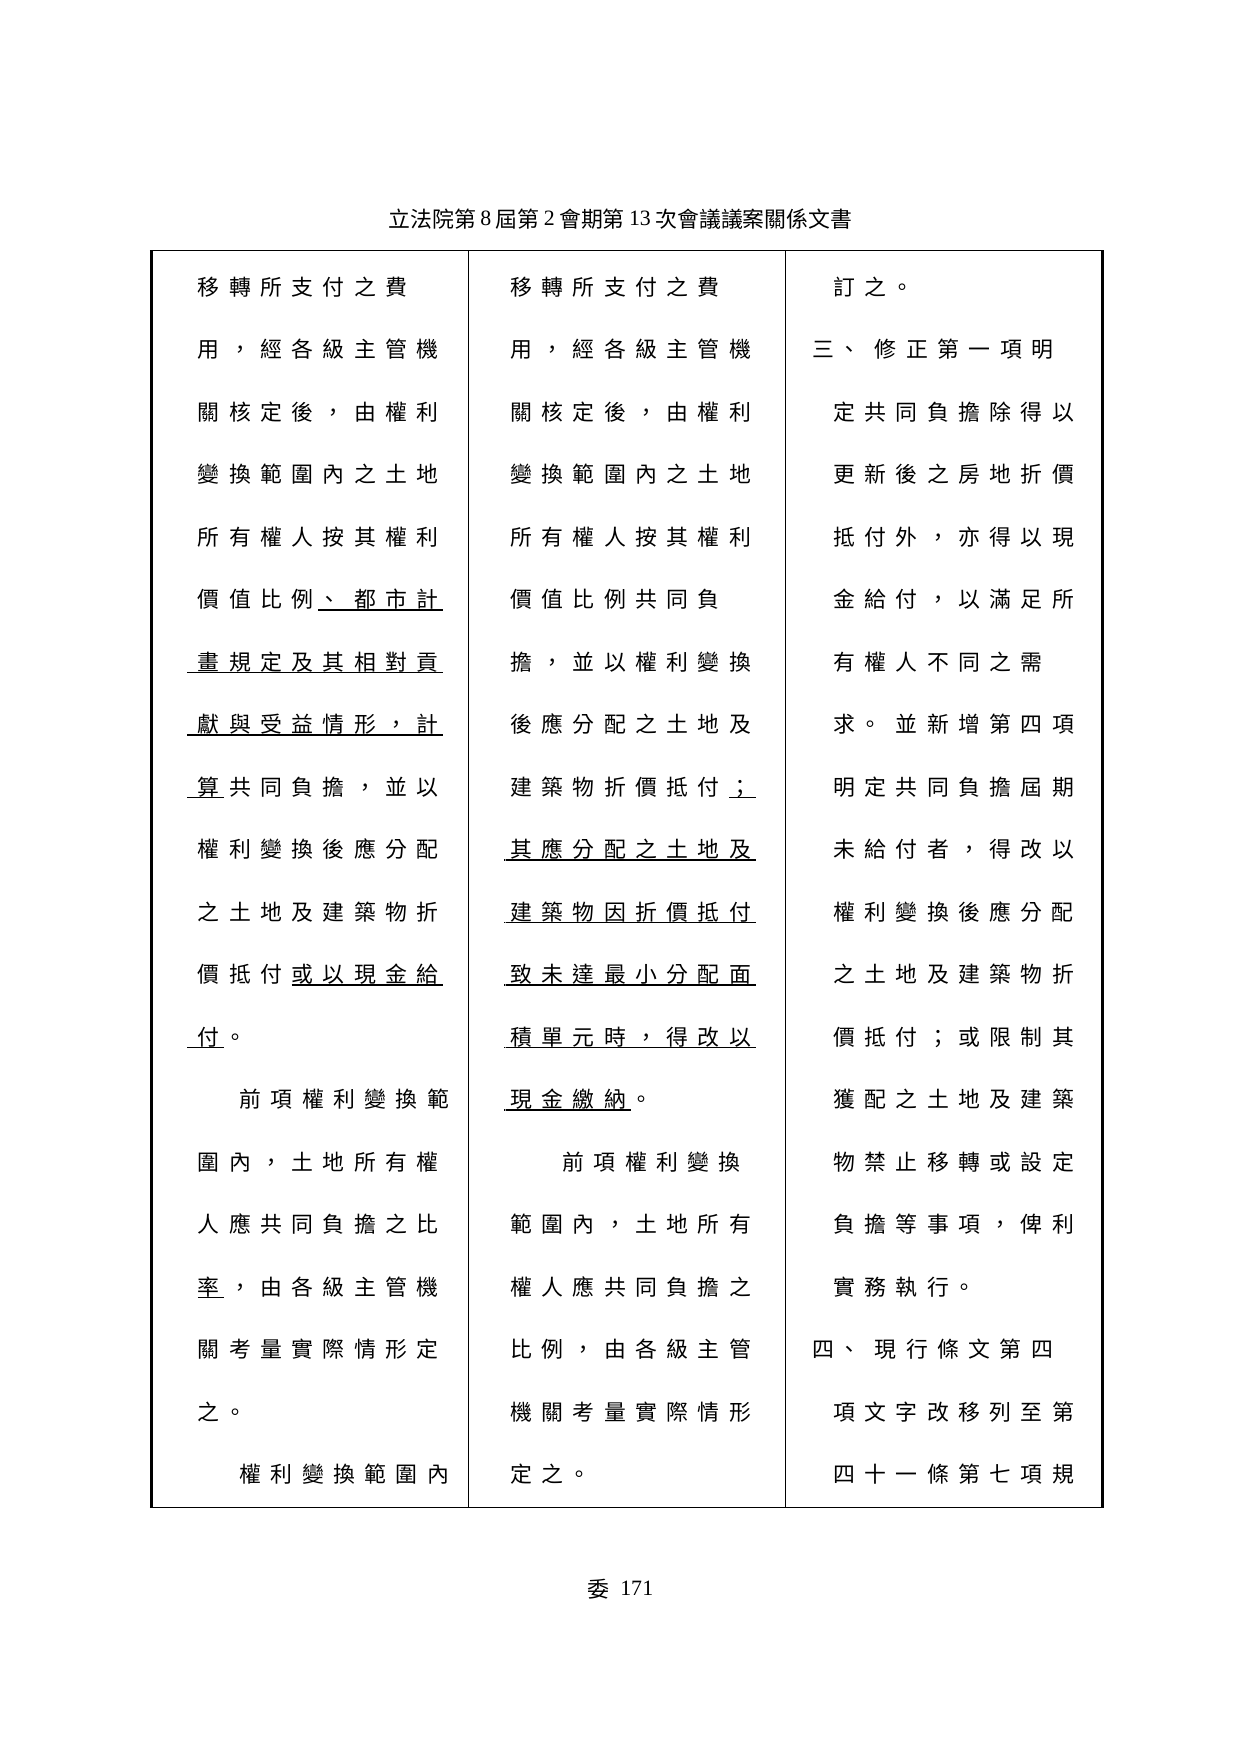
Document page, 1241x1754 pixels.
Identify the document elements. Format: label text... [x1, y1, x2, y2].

table_cell 移轉所支付之費用，經各級主管機關核定後，由權利變換範圍內之土地所有權人按其權利價值比例共同負擔，並以權利變換後應分配之土地及建築物折價抵付；其應分配之土地及建築物因折價抵付致未達最小分配面積單元時，得改以現金繳納。 前項權利變換範圍內，土地所有權人應共同負擔之比例，由各級主管機關考量實際情形定之。 [469, 251, 785, 1507]
table_cell 移轉所支付之費用，經各級主管機關核定後，由權利變換範圍內之土地所有權人按其權利價值比例、都市計畫規定及其相對貢獻與受益情形，計算共同負擔，並以權利變換後應分配之土地及建築物折價抵付或以現金給付。 前項權利變換範圍內，土地所有權人應共同負擔之比率，由各級主管機關考量實際情形定之。 權利變換範圍內 [153, 251, 468, 1507]
table_cell 訂之。 三、修正第一項明定共同負擔除得以更新後之房地折價抵付外，亦得以現金給付，以滿足所有權人不同之需求。並新增第四項明定共同負擔屆期未給付者，得改以權利變換後應分配之土地及建築物折價抵付；或限制其獲配之土地及建築物禁止移轉或設定負擔等事項，俾利實務執行。 四、現行條文第四項文字改移列至第四十一條第七項規 [786, 251, 1101, 1507]
